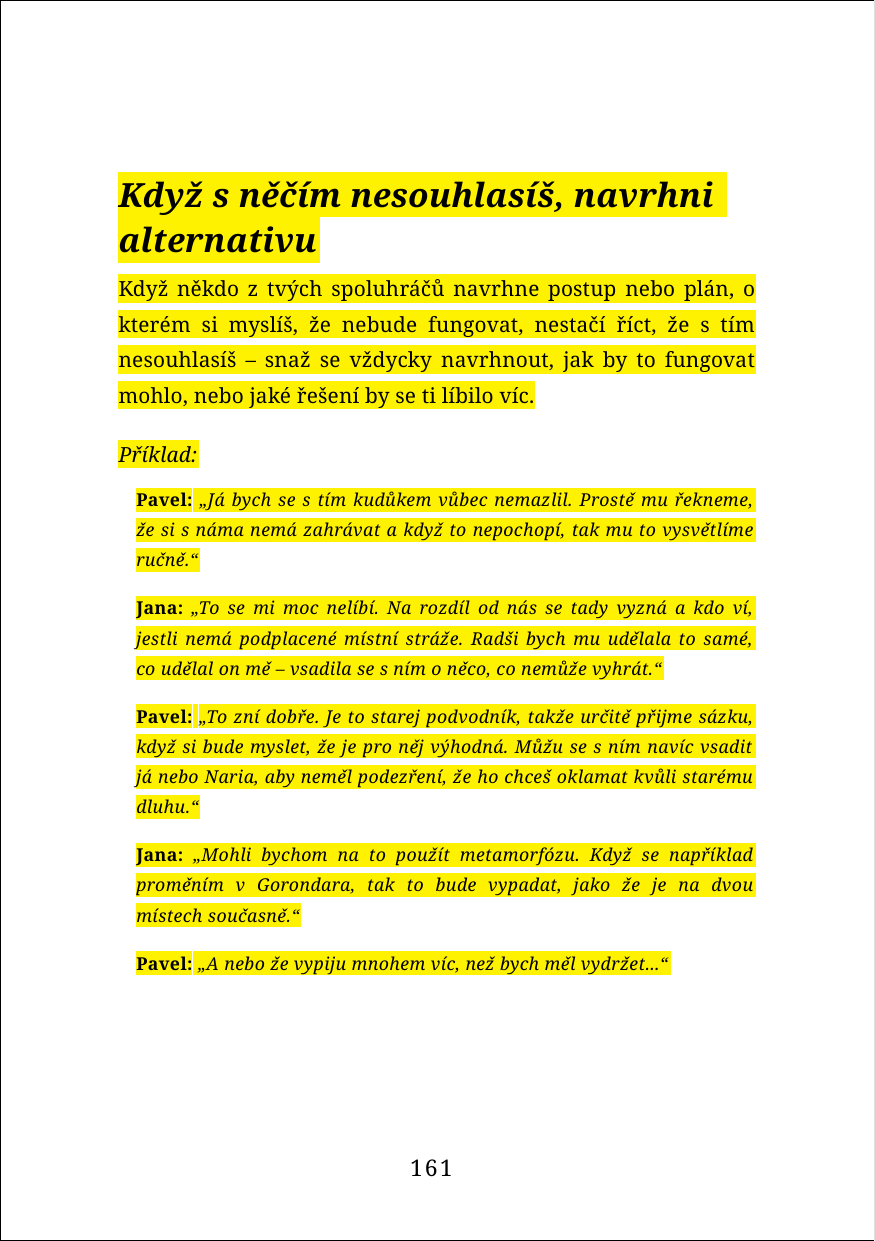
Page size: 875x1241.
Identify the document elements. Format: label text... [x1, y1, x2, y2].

text Pavel: „A nebo že vypiju mnohem víc, než bych měl vydržet...“ [136, 951, 756, 975]
text Když někdo z tvých spoluhráčů navrhne postup nebo plán, o kterém si myslíš, že nebude fungovat, nestačí říct, že s tím nesouhlasíš – snaž se vždycky navrhnout, jak by to fungovat mohlo, nebo jaké řešení by se ti líbilo víc. [118, 274, 756, 409]
text Pavel: „Já bych se s tím kudůkem vůbec nemazlil. Prostě mu řekneme, že si s náma nemá zahrávat a když to nepochopí, tak mu to vysvětlíme ručně.“ [136, 487, 756, 572]
text Jana: „To se mi moc nelíbí. Na rozdíl od nás se tady vyzná a kdo ví, jestli nemá podplacené místní stráže. Radši bych mu udělala to samé, co udělal on mě – vsadila se s ním o něco, co nemůže vyhrát.“ [136, 596, 756, 680]
text Jana: „Mohli bychom na to použít metamorfózu. Když se například proměním v Gorondara, tak to bude vypadat, jako že je na dvou místech současně.“ [136, 843, 756, 927]
subtitle Když s něčím nesouhlasíš, navrhni alternativu [118, 172, 756, 263]
text Příklad: [118, 440, 756, 468]
text Pavel: „To zní dobře. Je to starej podvodník, takže určitě přijme sázku, když si bude myslet, že je pro něj výhodná. Můžu se s ním navíc vsadit já nebo Naria, aby neměl podezření, že ho chceš oklamat kvůli starému dluhu.“ [136, 704, 756, 819]
